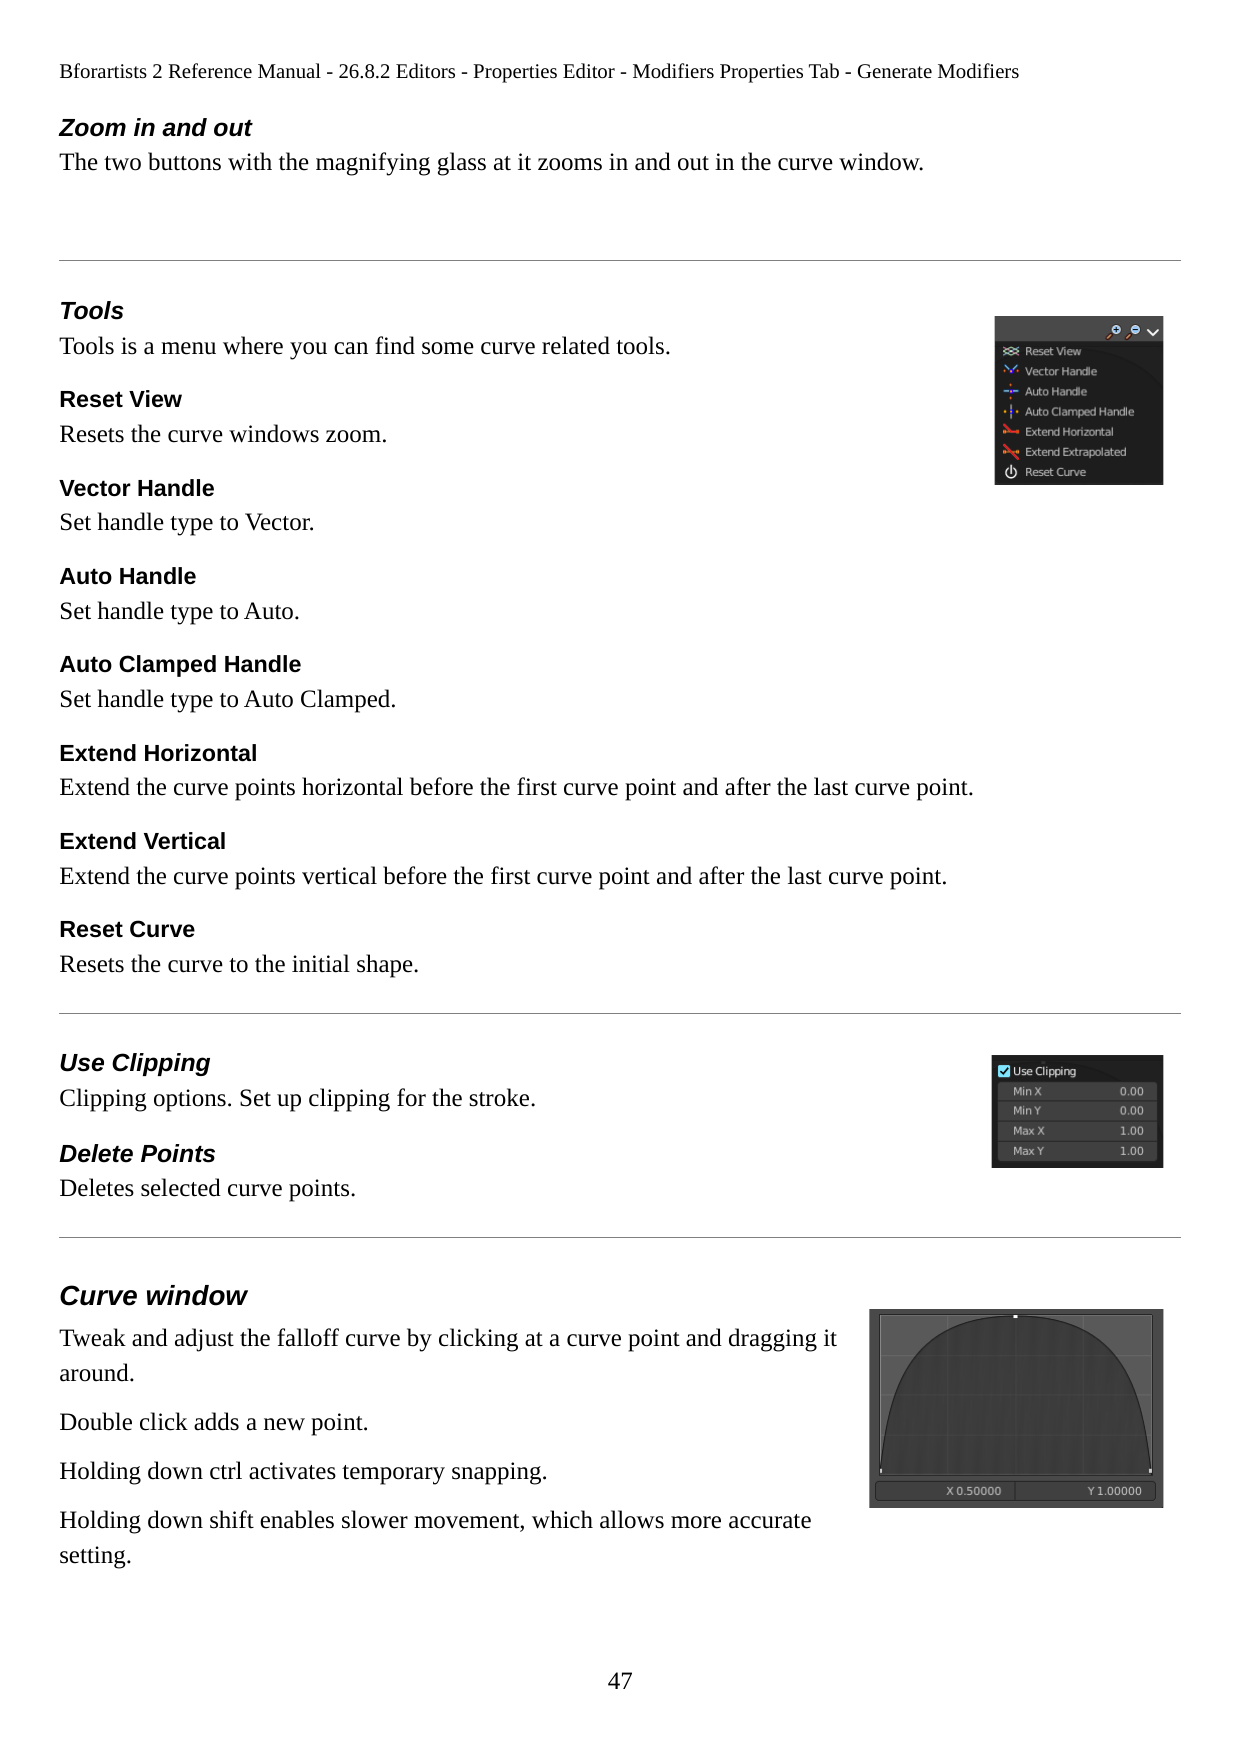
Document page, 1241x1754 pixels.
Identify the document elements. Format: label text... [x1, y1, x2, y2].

subtitle Tools [59, 296, 1181, 324]
text Deletes selected curve points. [59, 1173, 1181, 1202]
text Clipping options. Set up clipping for the stroke. [59, 1083, 991, 1112]
text Tools is a menu where you can find some curve related tools. [59, 331, 994, 359]
subtitle Use Clipping [59, 1048, 1181, 1077]
subtitle Vector Handle [59, 474, 1181, 501]
picture [994, 316, 1164, 485]
text Set handle type to Vector. [59, 507, 1181, 536]
text Holding down ctrl activates temporary snapping. [59, 1456, 869, 1485]
subtitle Extend Horizontal [59, 739, 1181, 766]
subtitle [1164, 386, 1181, 413]
subtitle Curve window [59, 1279, 1181, 1311]
text Double click adds a new point. [59, 1407, 869, 1436]
text Extend the curve points vertical before the first curve point and after the last curve point. [59, 861, 1181, 889]
subtitle Zoom in and out [59, 113, 1181, 141]
text Extend the curve points horizontal before the first curve point and after the last curve point. [59, 772, 1181, 801]
text Tweak and adjust the falloff curve by clicking at a curve point and dragging it around. [59, 1323, 869, 1387]
text Resets the curve to the initial shape. [59, 949, 1181, 978]
text Set handle type to Auto Clamped. [59, 684, 1181, 713]
text The two buttons with the magnifying glass at it zooms in and out in the curve window. [59, 147, 1181, 176]
picture [869, 1309, 1164, 1508]
text Resets the curve windows zoom. [59, 419, 994, 448]
text Holding down shift enables slower movement, which allows more accurate setting. [59, 1505, 1181, 1568]
text Set handle type to Auto. [59, 596, 1181, 624]
picture [991, 1055, 1164, 1168]
subtitle Auto Handle [59, 563, 1181, 589]
subtitle Reset View [59, 386, 994, 413]
subtitle [1164, 1139, 1181, 1167]
subtitle Delete Points [59, 1139, 991, 1167]
subtitle Extend Vertical [59, 828, 1181, 854]
subtitle Auto Clamped Handle [59, 651, 1181, 678]
subtitle Reset Curve [59, 916, 1181, 943]
